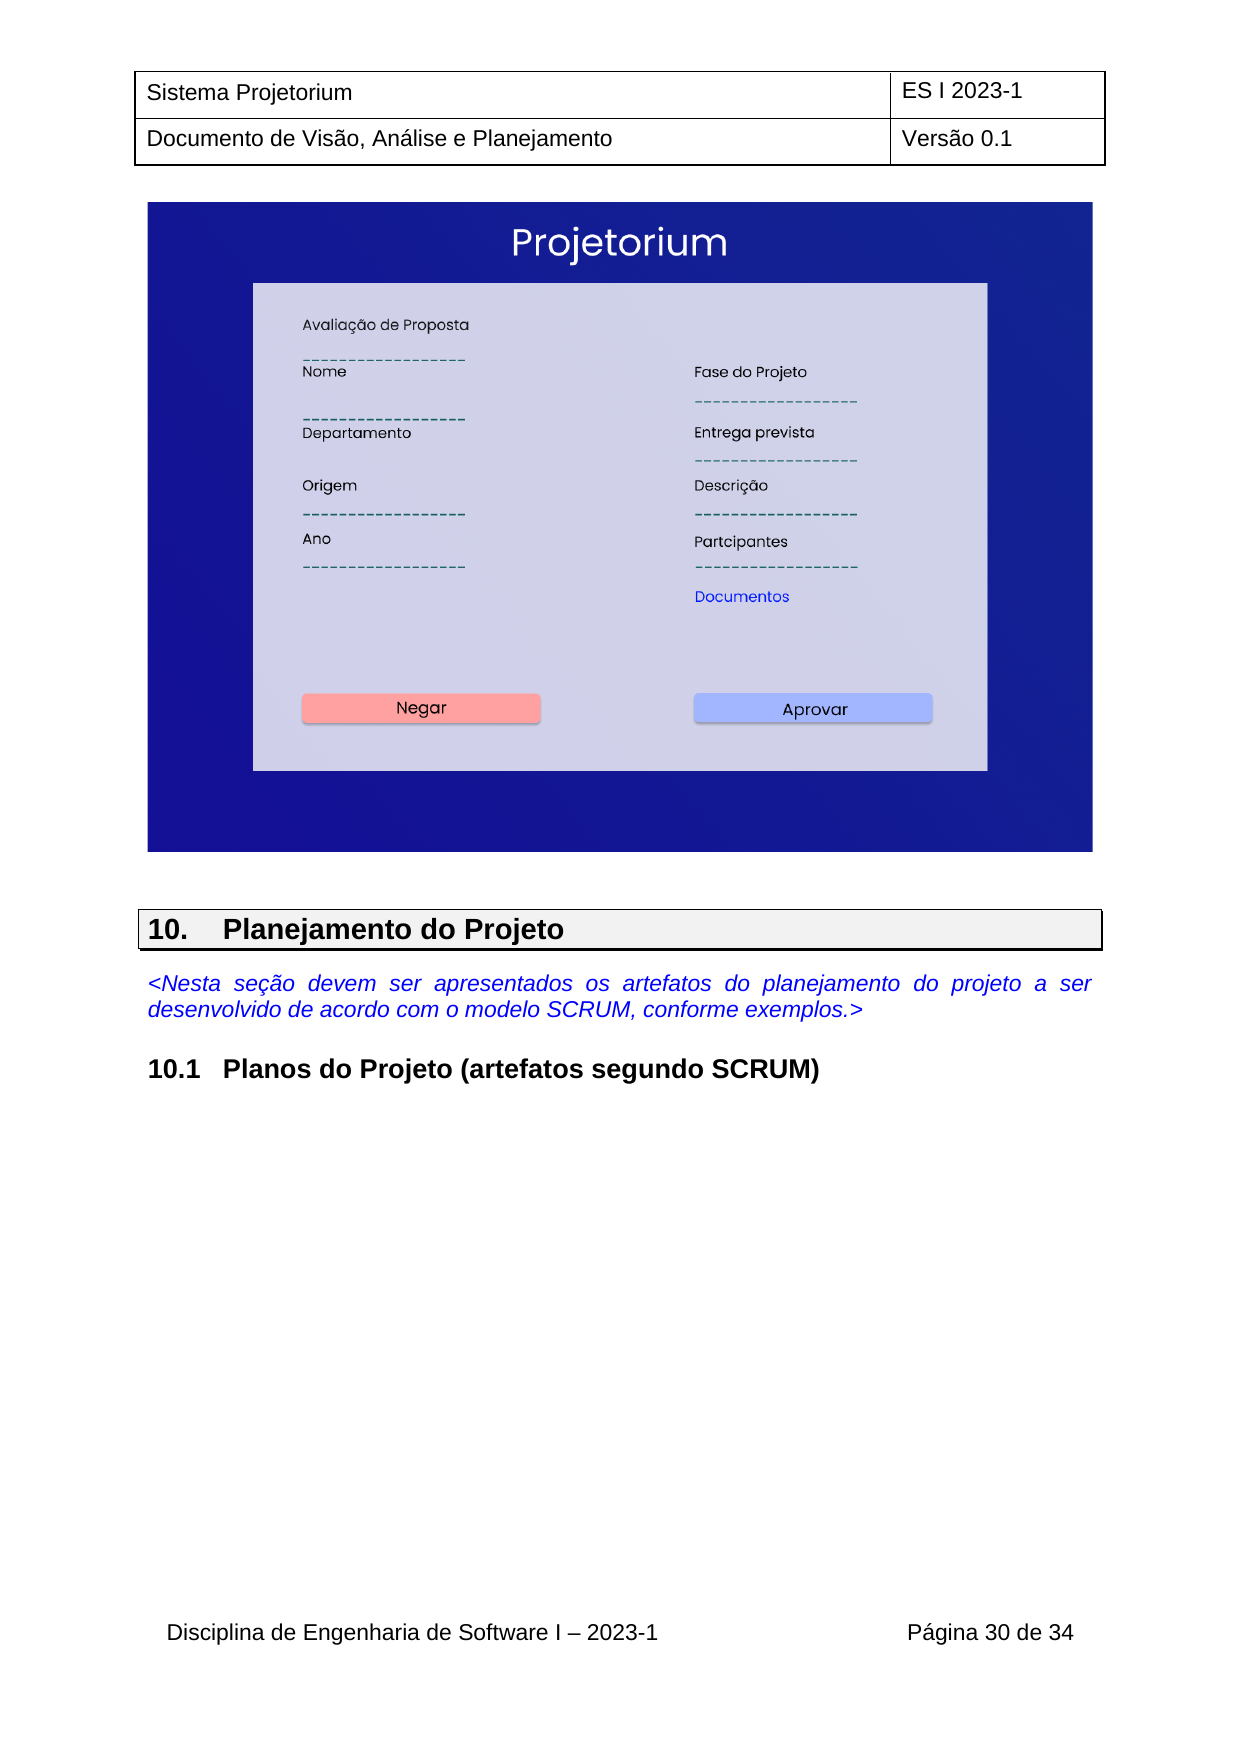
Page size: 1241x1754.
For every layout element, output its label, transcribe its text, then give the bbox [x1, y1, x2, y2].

subtitle Planejamento do Projeto [139, 910, 1101, 948]
picture [147, 202, 1093, 852]
subtitle Planos do Projeto (artefatos segundo SCRUM) [148, 1053, 1092, 1085]
text <Nesta seção devem ser apresentados os artefatos do planejamento do projeto a ser desenvolvido de acordo com o modelo SCRUM, conforme exemplos.> [148, 969, 1092, 1022]
